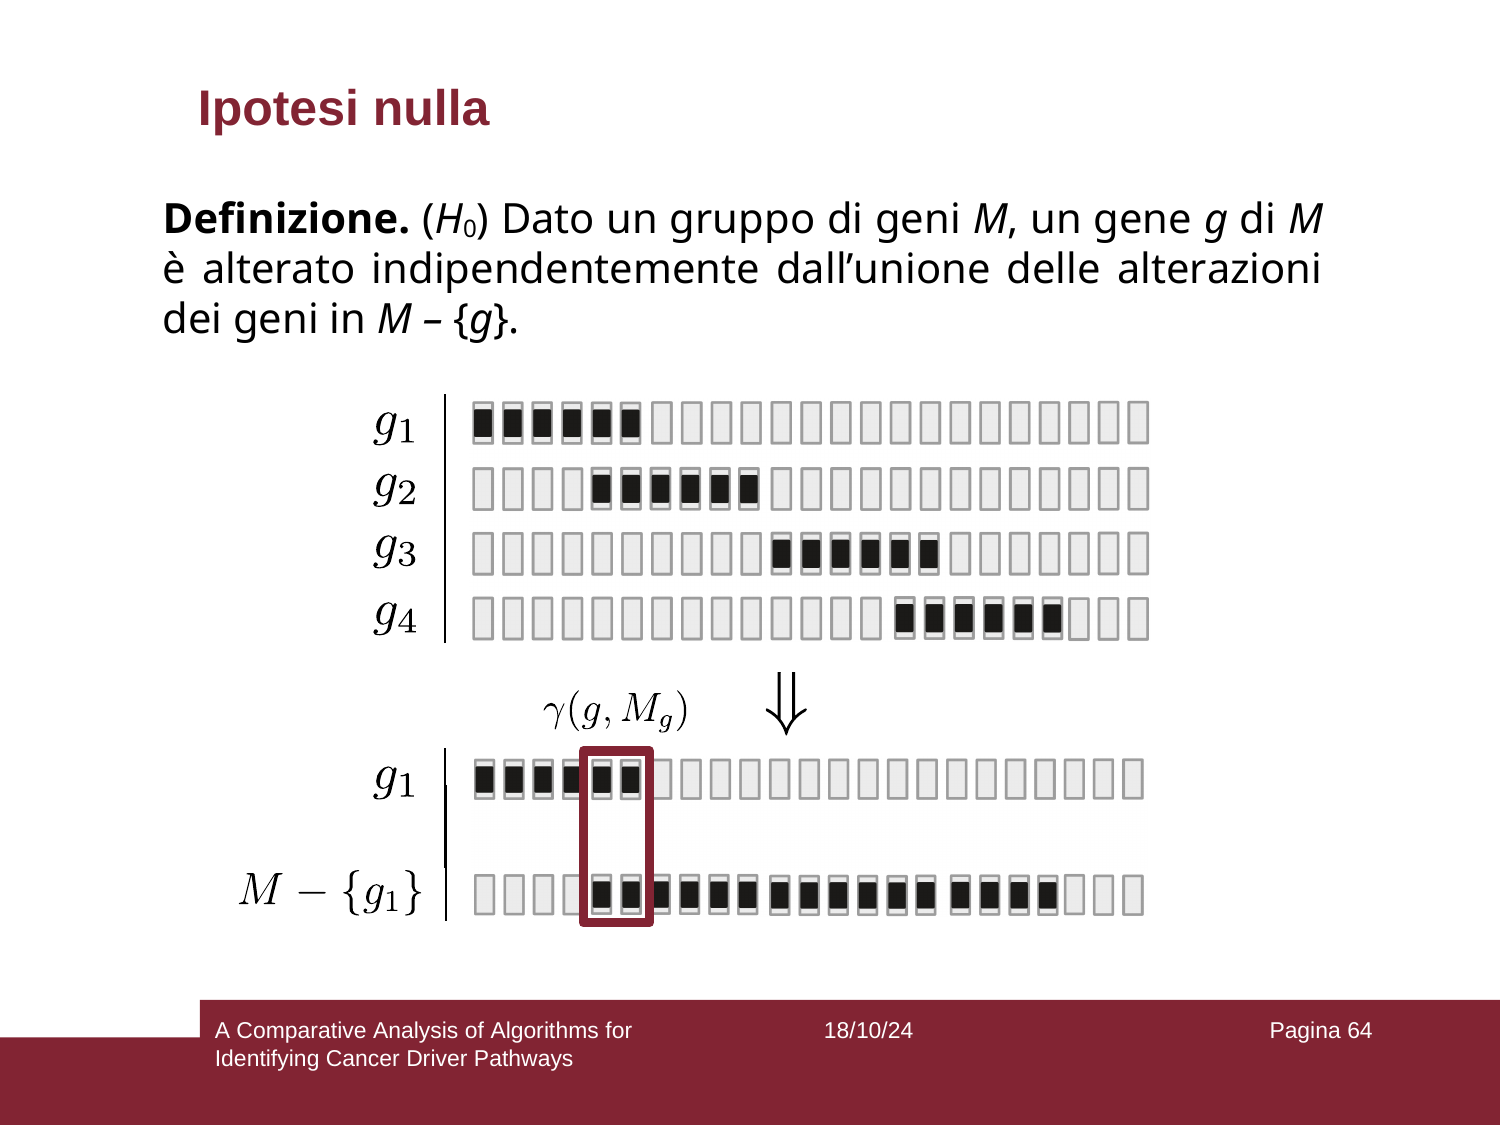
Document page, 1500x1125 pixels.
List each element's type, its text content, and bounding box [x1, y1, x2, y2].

title Ipotesi nulla [183, 67, 1400, 150]
picture [765, 672, 807, 736]
picture [307, 748, 470, 921]
text_box Definizione. (H0) Dato un gruppo di geni M, un gene g di M è alterato indipendentemente dall’unione delle alterazioni dei geni in M – {g}. [147, 184, 1359, 350]
picture [238, 870, 422, 916]
picture [588, 756, 645, 917]
text_box Pagina <number> [1074, 1008, 1388, 1084]
picture [654, 756, 1148, 917]
text_box A Comparative Analysis of Algorithms for Identifying Cancer Driver Pathways [199, 1008, 676, 1084]
text_box 18/10/24 [712, 1008, 1026, 1084]
picture [539, 682, 689, 738]
picture [307, 394, 1151, 663]
picture [471, 756, 579, 917]
